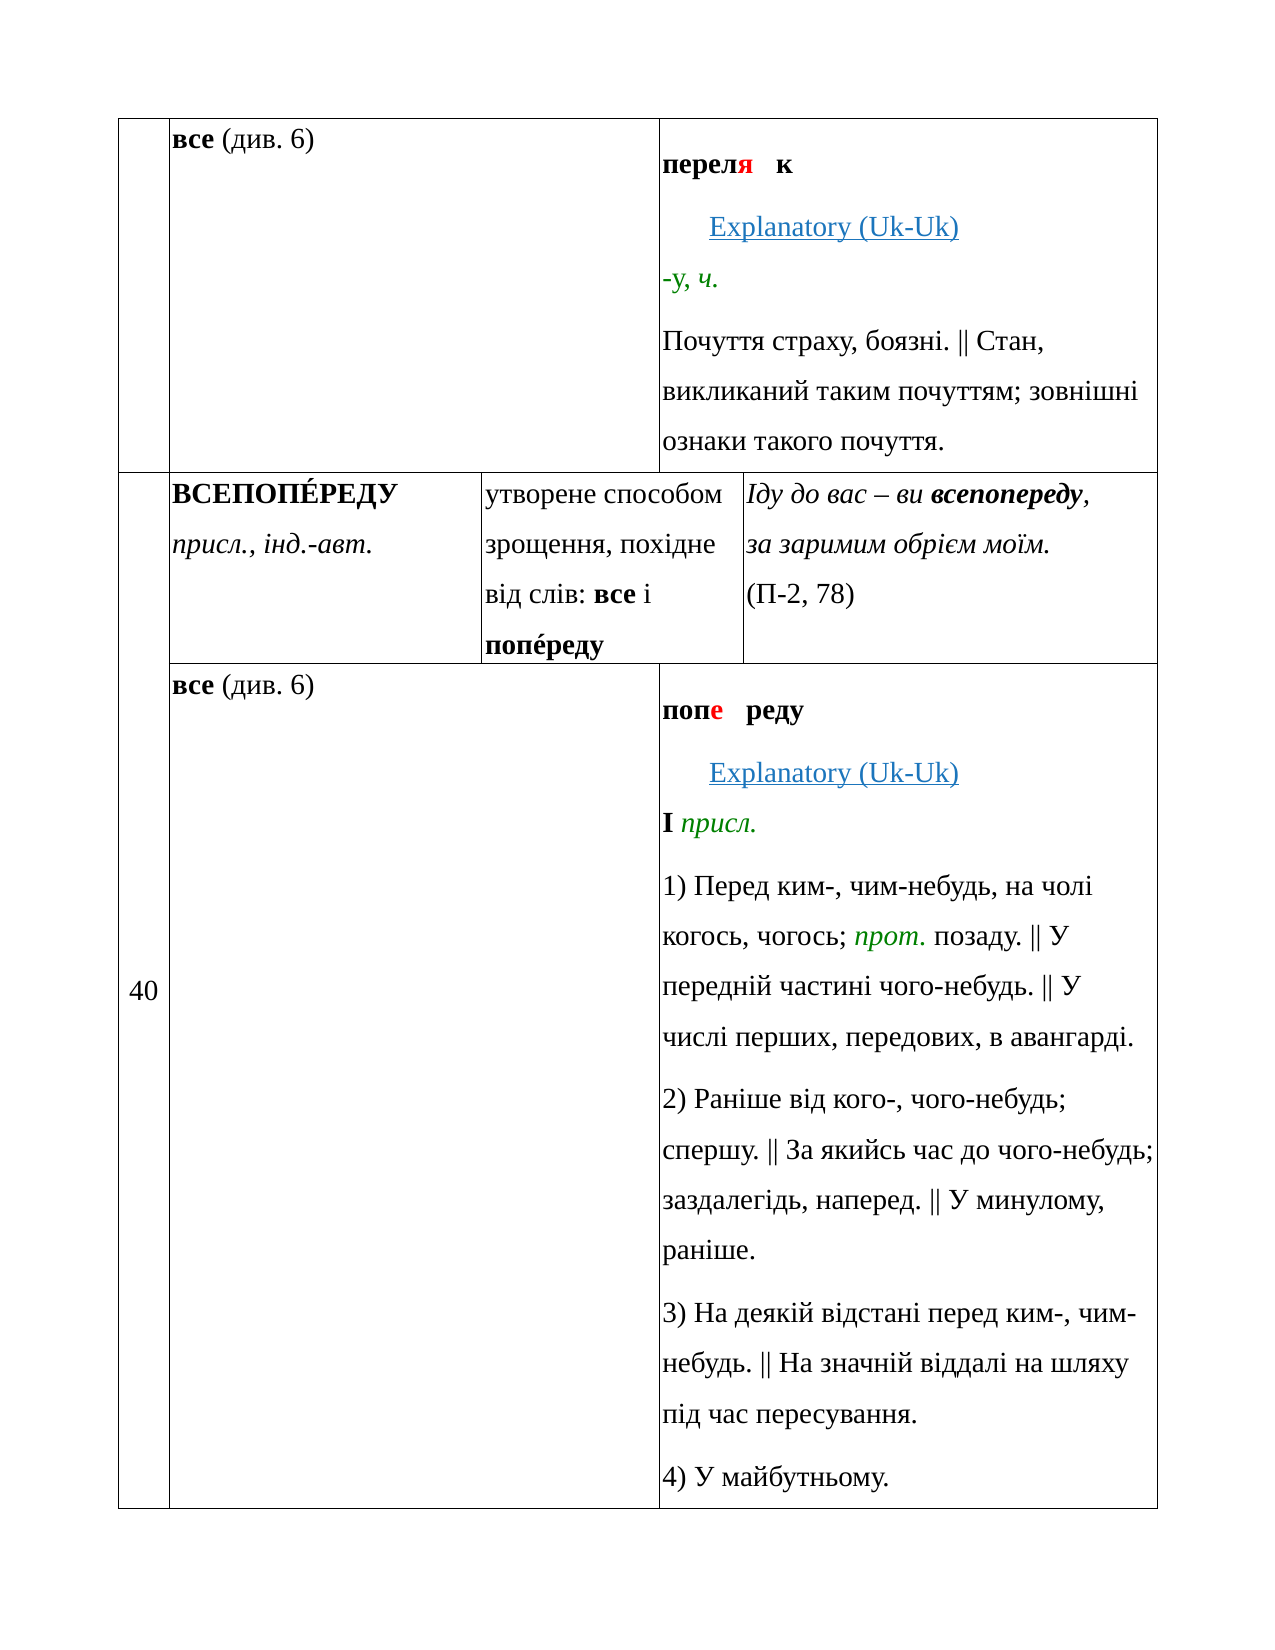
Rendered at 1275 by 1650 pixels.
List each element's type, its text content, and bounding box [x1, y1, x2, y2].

table_cell утворене способом зрощення, похідне від слів: все і попéреду [482, 473, 743, 663]
table_cell Іду до вас – ви всепопереду, за заримим обрієм моїм. (П‑2, 78) [744, 473, 1157, 663]
table_cell попереду Explanatory (Uk-Uk) I присл. 1) Перед ким-, чим-небудь, на чолі когось, чогось; прот. позаду. || У передній частині чого-небудь. || У числі перших, передових, в авангарді. 2) Раніше від кого-, чого-небудь; спершу. || За якийсь час до чого-небудь; заздалегідь, наперед. || У минулому, раніше. 3) На деякій відстані перед ким-, чим-небудь. || На значній віддалі на шляху під час пересування. 4) У майбутньому. [660, 664, 1157, 1508]
table_cell Всепопéреду присл., інд.-авт. [170, 473, 481, 663]
table_cell все (див. 6) [170, 664, 659, 1508]
table_cell [119, 119, 169, 472]
table_cell переляк Explanatory (Uk-Uk) -у, ч. Почуття страху, боязні. || Стан, викликаний таким почуттям; зовнішні ознаки такого почуття. [660, 119, 1157, 472]
table_cell все (див. 6) [170, 119, 659, 472]
table_cell 40 [119, 473, 169, 1508]
